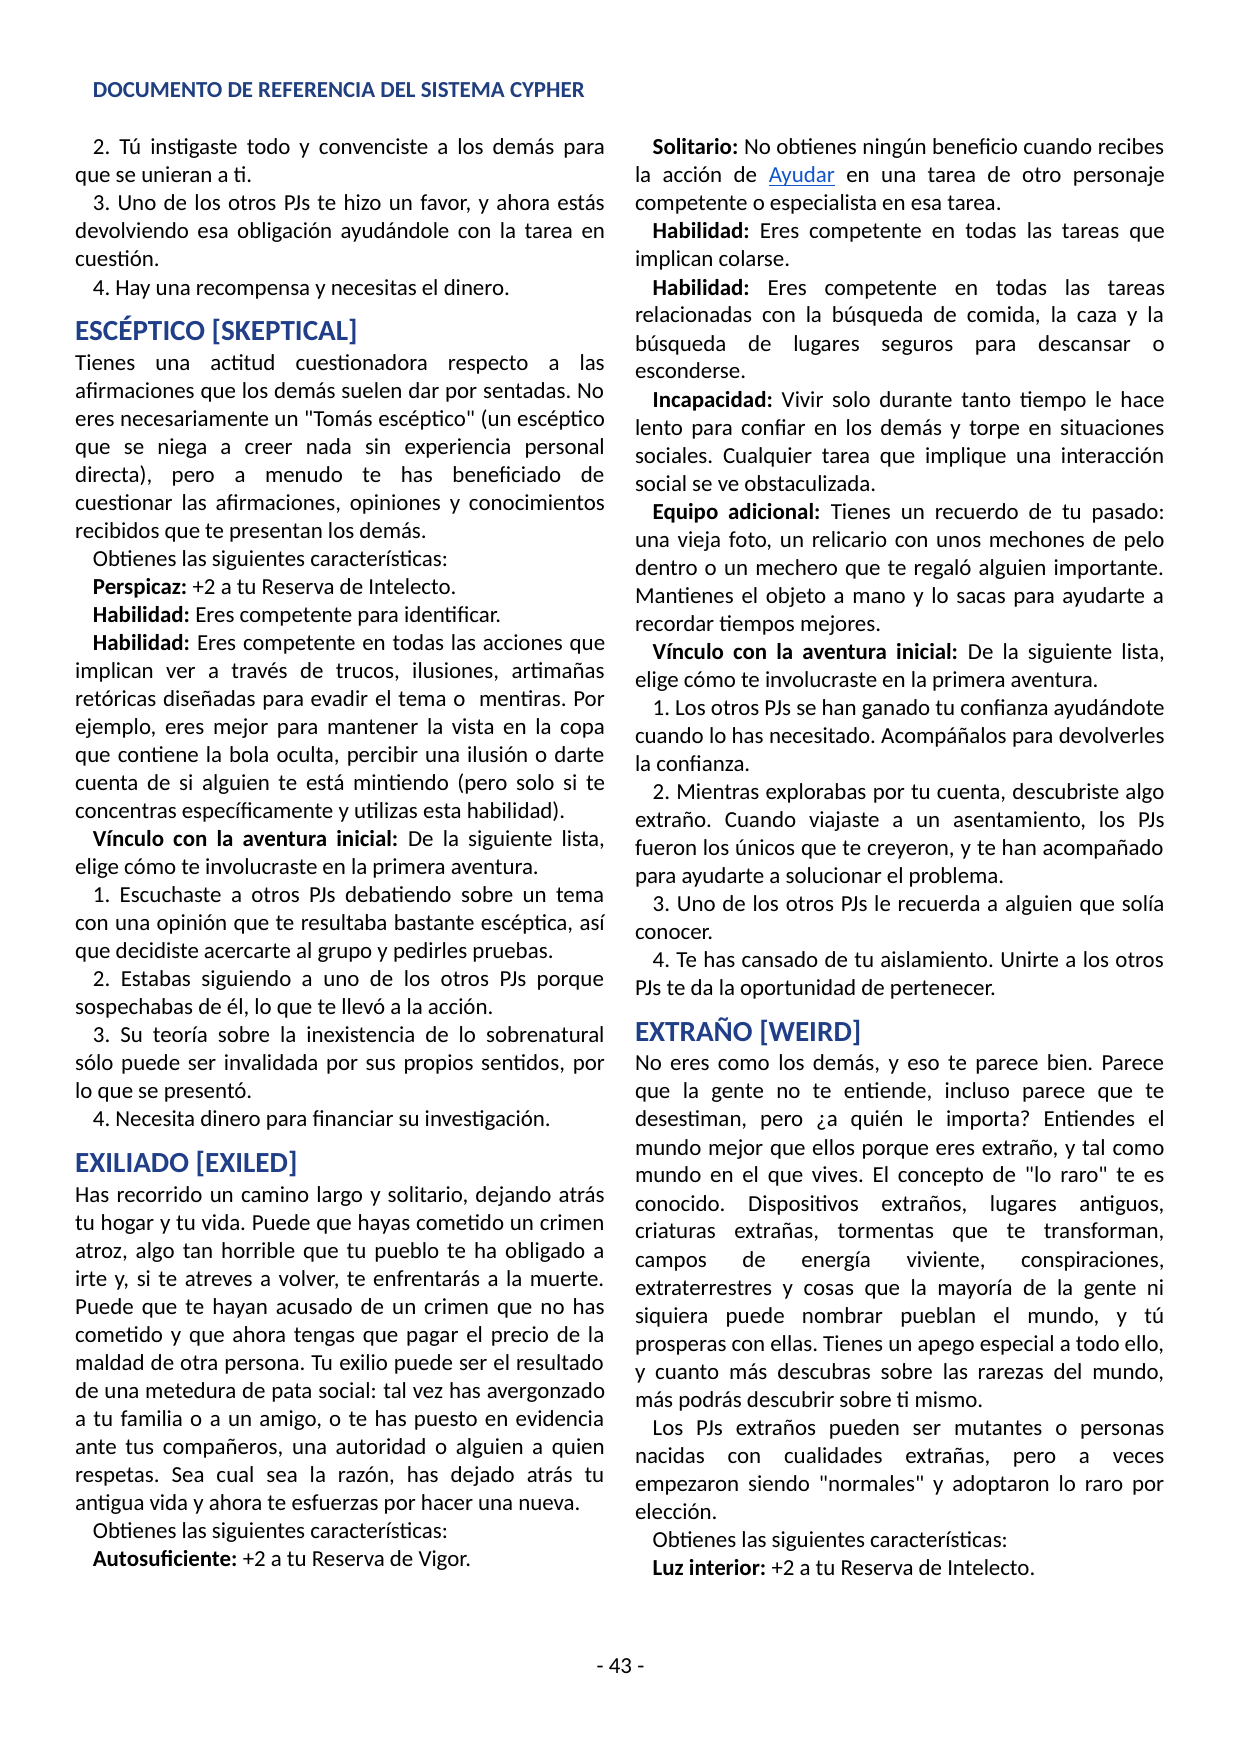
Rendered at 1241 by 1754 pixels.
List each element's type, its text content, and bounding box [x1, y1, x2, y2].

subtitle Escéptico [Skeptical] [75, 312, 605, 348]
text 3. Uno de los otros PJs le recuerda a alguien que solía conocer. [635, 889, 1165, 945]
text Equipo adicional: Tienes un recuerdo de tu pasado: una vieja foto, un relicario con unos mechones de pelo dentro o un mechero que te regaló alguien importante. Mantienes el objeto a mano y lo sacas para ayudarte a recordar tiempos mejores. [635, 497, 1165, 637]
text 2. Mientras explorabas por tu cuenta, descubriste algo extraño. Cuando viajaste a un asentamiento, los PJs fueron los únicos que te creyeron, y te han acompañado para ayudarte a solucionar el problema. [635, 777, 1165, 889]
text 1. Escuchaste a otros PJs debatiendo sobre un tema con una opinión que te resultaba bastante escéptica, así que decidiste acercarte al grupo y pedirles pruebas. [75, 880, 605, 964]
text Los PJs extraños pueden ser mutantes o personas nacidas con cualidades extrañas, pero a veces empezaron siendo "normales" y adoptaron lo raro por elección. [635, 1413, 1165, 1525]
text Autosuficiente: +2 a tu Reserva de Vigor. [75, 1544, 605, 1572]
text Habilidad: Eres competente en todas las tareas que implican colarse. [635, 217, 1165, 273]
text 2. Estabas siguiendo a uno de los otros PJs porque sospechabas de él, lo que te llevó a la acción. [75, 964, 605, 1021]
text Vínculo con la aventura inicial: De la siguiente lista, elige cómo te involucraste en la primera aventura. [75, 824, 605, 880]
text Tienes una actitud cuestionadora respecto a las afirmaciones que los demás suelen dar por sentadas. No eres necesariamente un "Tomás escéptico" (un escéptico que se niega a creer nada sin experiencia personal directa), pero a menudo te has beneficiado de cuestionar las afirmaciones, opiniones y conocimientos recibidos que te presentan los demás. [75, 348, 605, 544]
text 4. Necesita dinero para financiar su investigación. [75, 1104, 605, 1133]
text Habilidad: Eres competente para identificar. [75, 600, 605, 628]
text No eres como los demás, y eso te parece bien. Parece que la gente no te entiende, incluso parece que te desestiman, pero ¿a quién le importa? Entiendes el mundo mejor que ellos porque eres extraño, y tal como mundo en el que vives. El concepto de "lo raro" te es conocido. Dispositivos extraños, lugares antiguos, criaturas extrañas, tormentas que te transforman, campos de energía viviente, conspiraciones, extraterrestres y cosas que la mayoría de la gente ni siquiera puede nombrar pueblan el mundo, y tú prosperas con ellas. Tienes un apego especial a todo ello, y cuanto más descubras sobre las rarezas del mundo, más podrás descubrir sobre ti mismo. [635, 1048, 1165, 1413]
text 2. Tú instigaste todo y convenciste a los demás para que se unieran a ti. [75, 132, 605, 188]
text Luz interior: +2 a tu Reserva de Intelecto. [635, 1553, 1165, 1581]
subtitle Exiliado [Exiled] [75, 1144, 605, 1180]
text Habilidad: Eres competente en todas las tareas relacionadas con la búsqueda de comida, la caza y la búsqueda de lugares seguros para descansar o esconderse. [635, 273, 1165, 385]
text Habilidad: Eres competente en todas las acciones que implican ver a través de trucos, ilusiones, artimañas retóricas diseñadas para evadir el tema o mentiras. Por ejemplo, eres mejor para mantener la vista en la copa que contiene la bola oculta, percibir una ilusión o darte cuenta de si alguien te está mintiendo (pero solo si te concentras específicamente y utilizas esta habilidad). [75, 628, 605, 824]
text Has recorrido un camino largo y solitario, dejando atrás tu hogar y tu vida. Puede que hayas cometido un crimen atroz, algo tan horrible que tu pueblo te ha obligado a irte y, si te atreves a volver, te enfrentarás a la muerte. Puede que te hayan acusado de un crimen que no has cometido y que ahora tengas que pagar el precio de la maldad de otra persona. Tu exilio puede ser el resultado de una metedura de pata social: tal vez has avergonzado a tu familia o a un amigo, o te has puesto en evidencia ante tus compañeros, una autoridad o alguien a quien respetas. Sea cual sea la razón, has dejado atrás tu antigua vida y ahora te esfuerzas por hacer una nueva. [75, 1180, 605, 1516]
text Obtienes las siguientes características: [635, 1525, 1165, 1553]
subtitle Extraño [Weird] [635, 1013, 1165, 1048]
text Incapacidad: Vivir solo durante tanto tiempo le hace lento para confiar en los demás y torpe en situaciones sociales. Cualquier tarea que implique una interacción social se ve obstaculizada. [635, 385, 1165, 497]
text 4. Hay una recompensa y necesitas el dinero. [75, 273, 605, 301]
text 1. Los otros PJs se han ganado tu confianza ayudándote cuando lo has necesitado. Acompáñalos para devolverles la confianza. [635, 693, 1165, 777]
text Solitario: No obtienes ningún beneficio cuando recibes la acción de Ayudar en una tarea de otro personaje competente o especialista en esa tarea. [635, 132, 1165, 217]
text Vínculo con la aventura inicial: De la siguiente lista, elige cómo te involucraste en la primera aventura. [635, 637, 1165, 693]
text Perspicaz: +2 a tu Reserva de Intelecto. [75, 572, 605, 600]
text Obtienes las siguientes características: [75, 544, 605, 572]
text 3. Su teoría sobre la inexistencia de lo sobrenatural sólo puede ser invalidada por sus propios sentidos, por lo que se presentó. [75, 1021, 605, 1104]
text Obtienes las siguientes características: [75, 1516, 605, 1544]
text 4. Te has cansado de tu aislamiento. Unirte a los otros PJs te da la oportunidad de pertenecer. [635, 945, 1165, 1001]
text 3. Uno de los otros PJs te hizo un favor, y ahora estás devolviendo esa obligación ayudándole con la tarea en cuestión. [75, 188, 605, 273]
